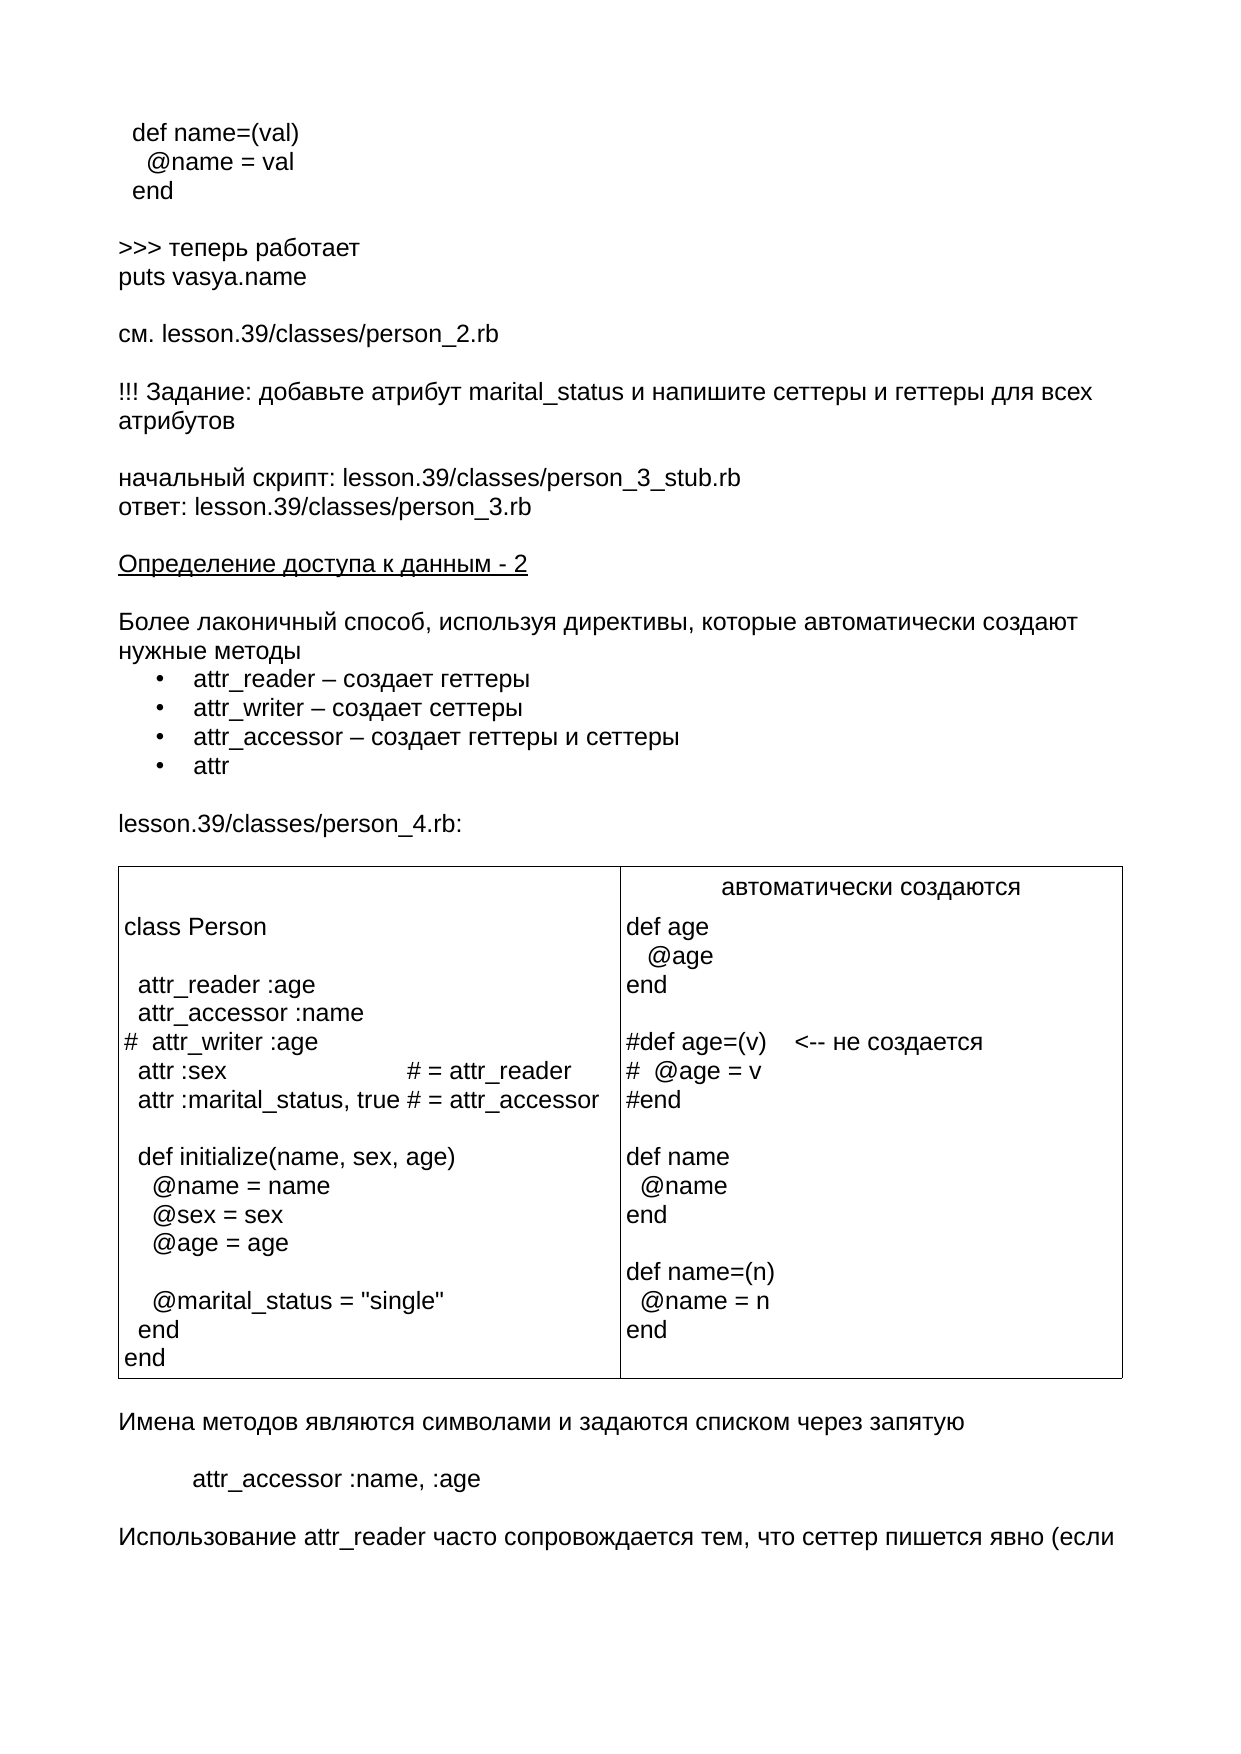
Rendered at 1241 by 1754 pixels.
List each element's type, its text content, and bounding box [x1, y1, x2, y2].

text ответ: lesson.39/classes/person_3.rb [118, 492, 1122, 521]
list attr_accessor – создает геттеры и сеттеры [156, 722, 1122, 751]
text >>> теперь работает [118, 233, 1122, 262]
text def name=(val) [118, 118, 1122, 147]
text lesson.39/classes/person_4.rb: [118, 808, 1122, 837]
list attr_reader – создает геттеры [156, 664, 1122, 693]
text см. lesson.39/classes/person_2.rb [118, 319, 1122, 348]
text Более лаконичный способ, используя директивы, которые автоматически создают нужные методы [118, 607, 1122, 664]
table_cell class Person attr_reader :age attr_accessor :name # attr_writer :age attr :sex # = attr_reader attr :marital_status, true # = attr_accessor def initialize(name, sex, age) @name = name @sex = sex @age = age @marital_status = "single" end end [119, 906, 620, 1378]
table_cell def age @age end #def age=(v) <-- не создается # @age = v #end def name @name end def name=(n) @name = n end [621, 906, 1122, 1378]
list attr [156, 751, 1122, 780]
text puts vasya.name [118, 262, 1122, 291]
text @name = val [118, 147, 1122, 176]
text attr_accessor :name, :age [118, 1464, 1122, 1493]
text Определение доступа к данным - 2 [118, 549, 1122, 578]
table_header автоматически создаются [621, 867, 1122, 906]
text Имена методов являются символами и задаются списком через запятую [118, 1407, 1122, 1435]
text начальный скрипт: lesson.39/classes/person_3_stub.rb [118, 463, 1122, 492]
table_header [119, 867, 620, 906]
text end [118, 176, 1122, 204]
text !!! Задание: добавьте атрибут marital_status и напишите cеттеры и геттеры для всех атрибутов [118, 377, 1122, 434]
text Использование attr_reader часто сопровождается тем, что сеттер пишется явно (если [118, 1522, 1122, 1550]
list attr_writer – создает сеттеры [156, 693, 1122, 722]
